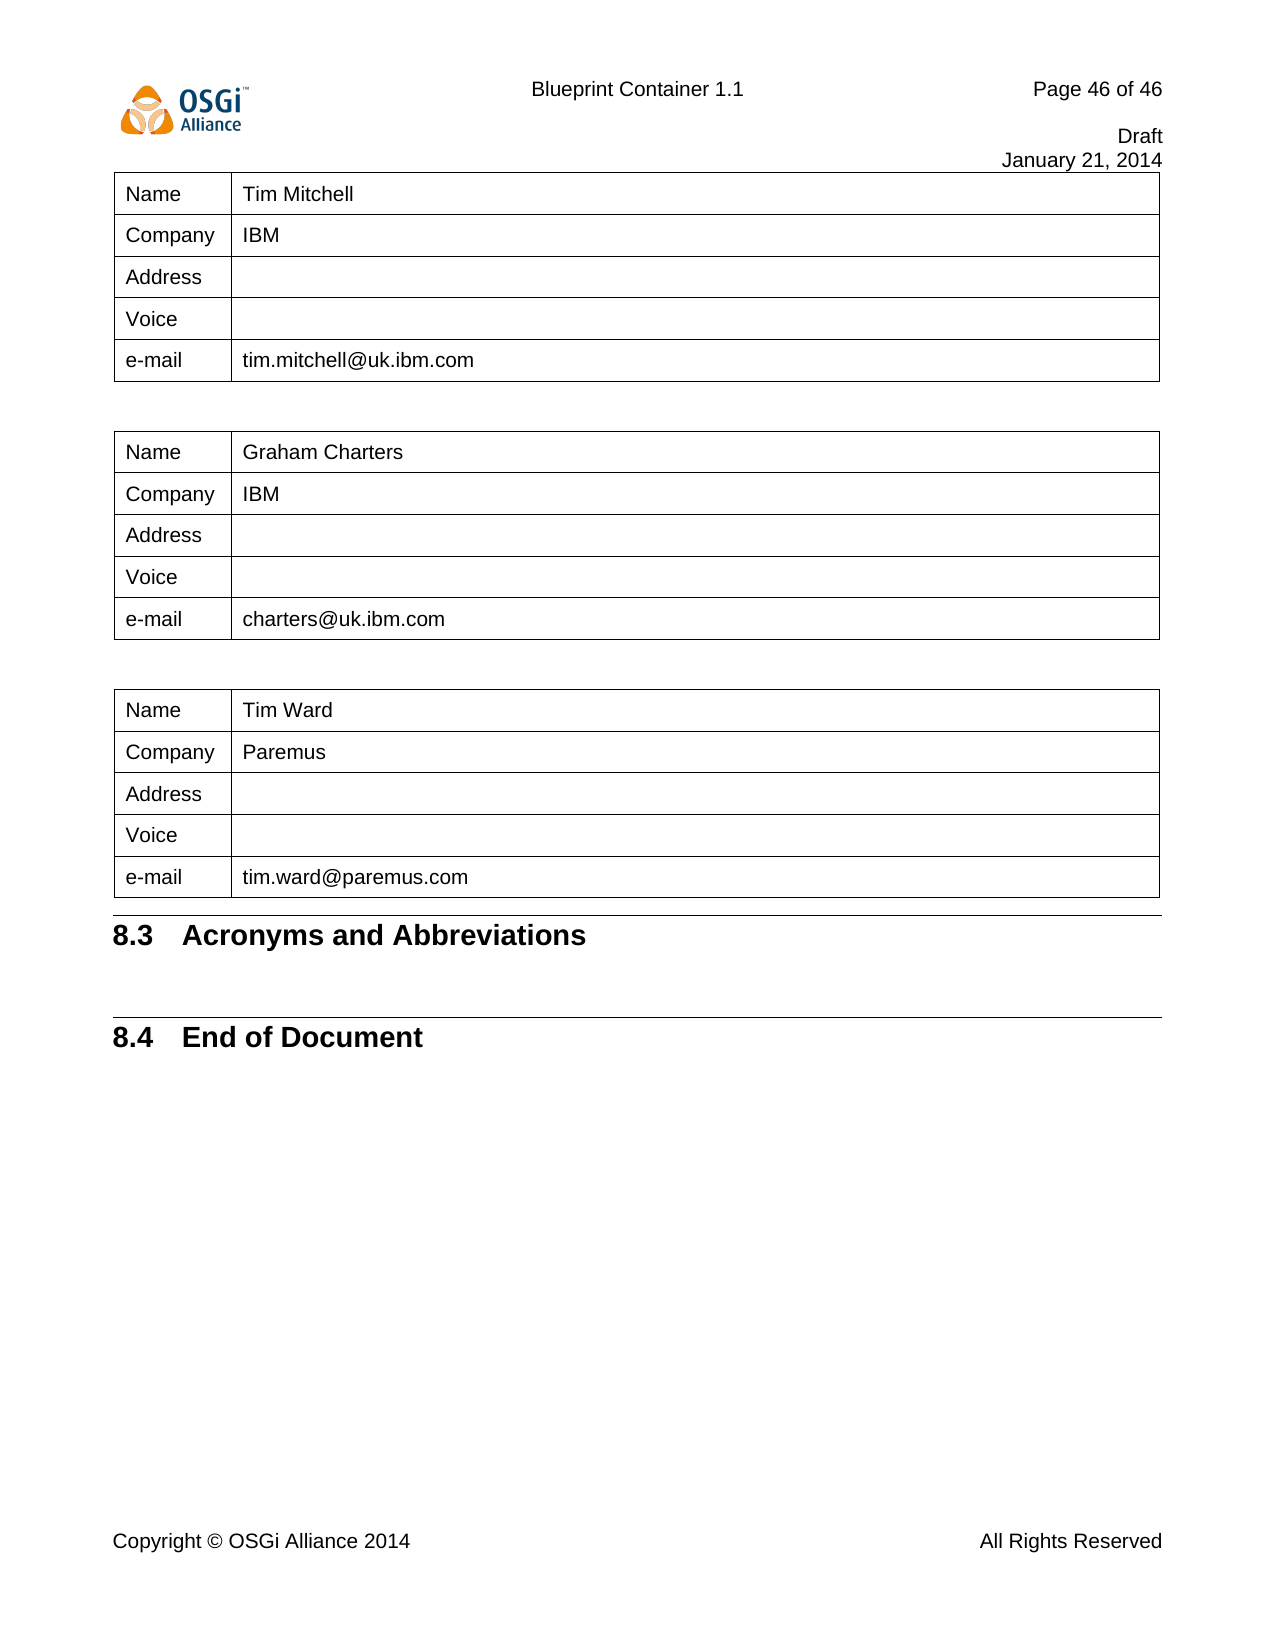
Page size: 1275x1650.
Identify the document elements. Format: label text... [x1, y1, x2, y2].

table_cell e-mail [115, 598, 231, 639]
table_cell [232, 773, 1159, 814]
table_header Name [115, 173, 231, 214]
table_header Graham Charters [232, 432, 1159, 472]
picture [113, 78, 257, 142]
table_cell [232, 815, 1159, 856]
table_cell e-mail [115, 857, 231, 897]
table_cell Address [115, 515, 231, 556]
table_cell Company [115, 215, 231, 256]
table_cell Voice [115, 298, 231, 339]
table_cell [232, 557, 1159, 597]
table_cell Address [115, 257, 231, 297]
table_cell Paremus [232, 732, 1159, 772]
table_cell Voice [115, 557, 231, 597]
table_cell charters@uk.ibm.com [232, 598, 1159, 639]
table_cell [232, 298, 1159, 339]
table_cell IBM [232, 215, 1159, 256]
table_cell Address [115, 773, 231, 814]
table_cell tim.mitchell@uk.ibm.com [232, 340, 1159, 381]
table_cell e-mail [115, 340, 231, 381]
table_header Tim Ward [232, 690, 1159, 731]
table_cell Company [115, 732, 231, 772]
table_header Tim Mitchell [232, 173, 1159, 214]
table_cell IBM [232, 473, 1159, 514]
table_cell Company [115, 473, 231, 514]
table_cell Voice [115, 815, 231, 856]
table_header Name [115, 432, 231, 472]
table_header Name [115, 690, 231, 731]
subtitle Acronyms and Abbreviations [112, 916, 1162, 952]
subtitle End of Document [112, 1018, 1162, 1054]
table_cell [232, 257, 1159, 297]
table_cell [232, 515, 1159, 556]
table_cell tim.ward@paremus.com [232, 857, 1159, 897]
